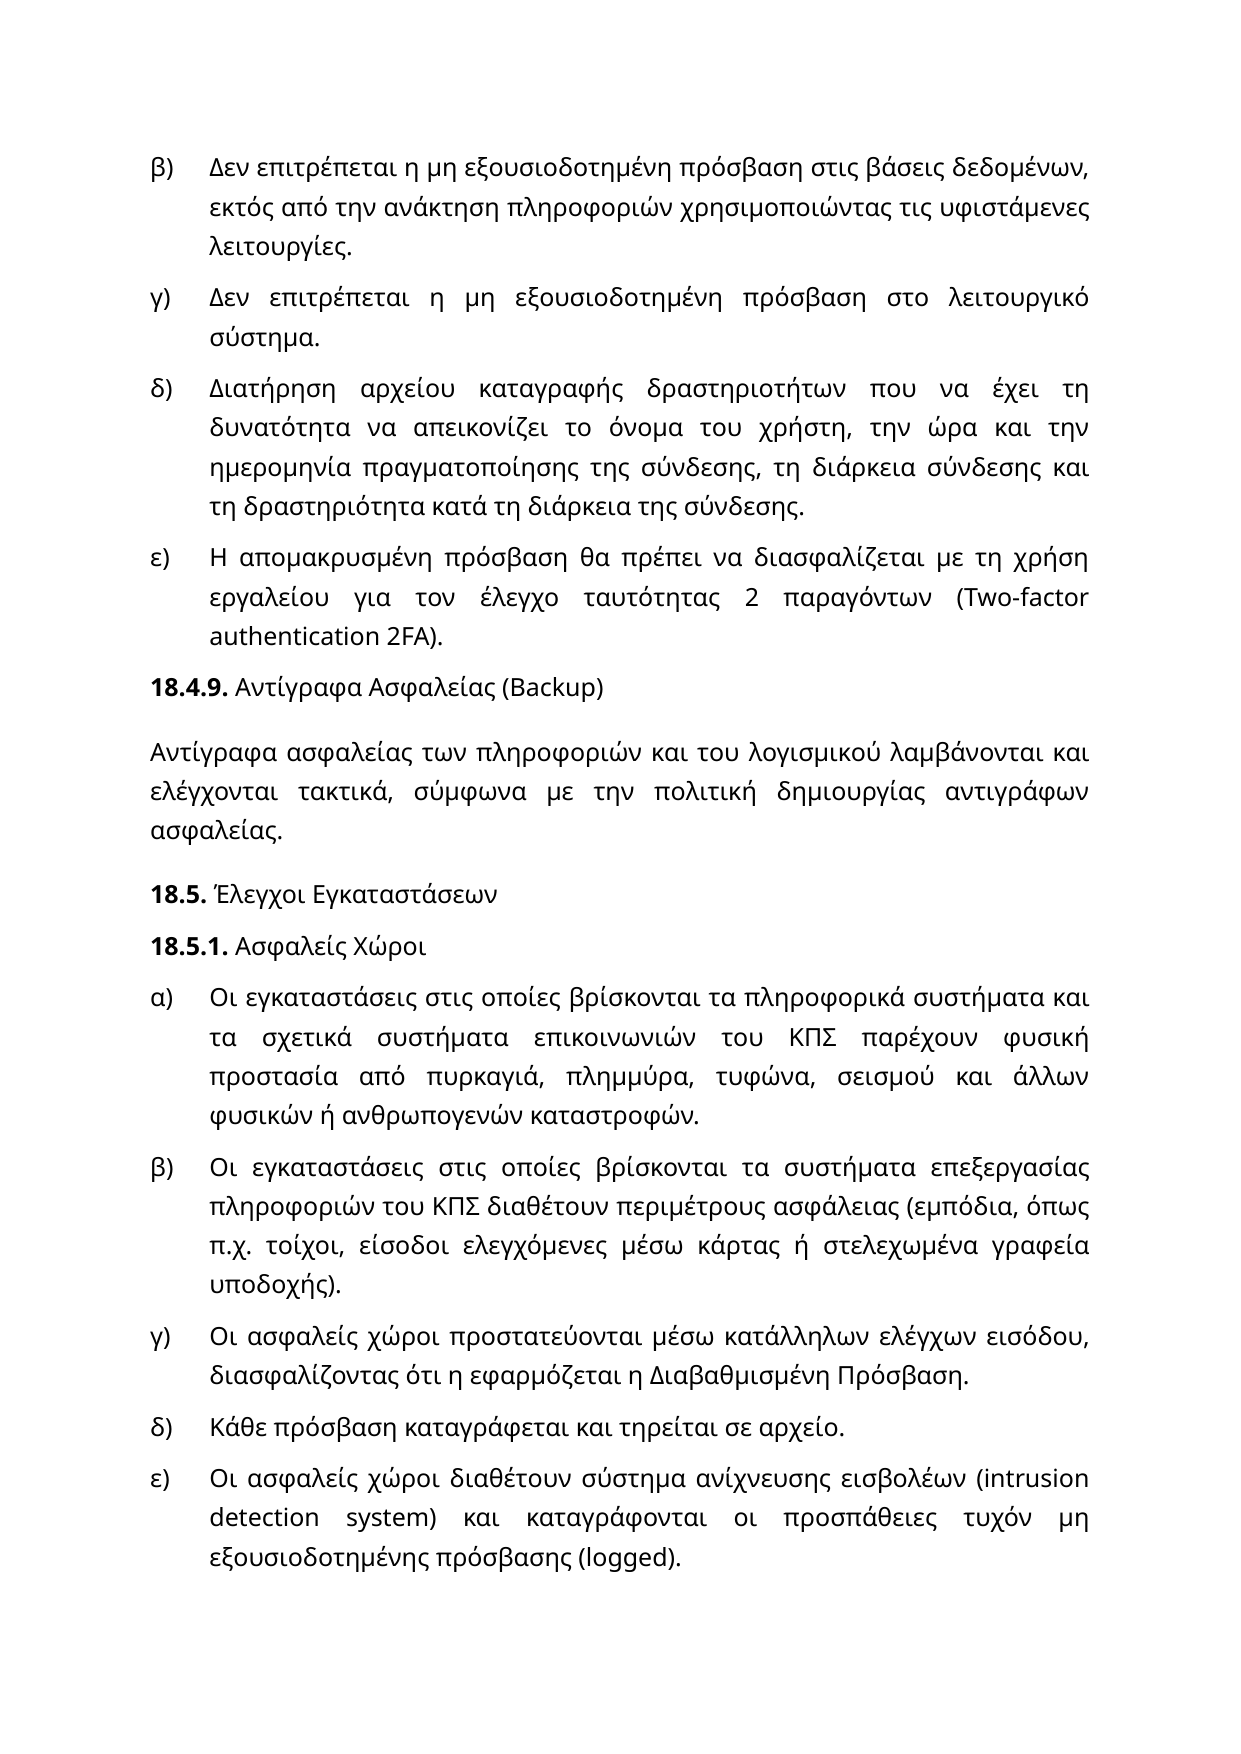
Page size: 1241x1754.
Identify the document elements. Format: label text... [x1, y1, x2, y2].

list δ) Κάθε πρόσβαση καταγράφεται και τηρείται σε αρχείο. [150, 1409, 1090, 1443]
list β) Οι εγκαταστάσεις στις οποίες βρίσκονται τα συστήματα επεξεργασίας πληροφοριών του ΚΠΣ διαθέτουν περιμέτρους ασφάλειας (εμπόδια, όπως π.χ. τοίχοι, είσοδοι ελεγχόμενες μέσω κάρτας ή στελεχωμένα γραφεία υποδοχής). [150, 1149, 1090, 1301]
text 18.5.1. Ασφαλείς Χώροι [150, 928, 1090, 962]
text 18.4.9. Αντίγραφα Ασφαλείας (Backup) [150, 670, 1090, 704]
list γ) Δεν επιτρέπεται η μη εξουσιοδοτημένη πρόσβαση στο λειτουργικό σύστημα. [150, 280, 1090, 353]
list δ) Διατήρηση αρχείου καταγραφής δραστηριοτήτων που να έχει τη δυνατότητα να απεικονίζει το όνομα του χρήστη, την ώρα και την ημερομηνία πραγματοποίησης της σύνδεσης, τη διάρκεια σύνδεσης και τη δραστηριότητα κατά τη διάρκεια της σύνδεσης. [150, 371, 1090, 522]
list β) Δεν επιτρέπεται η μη εξουσιοδοτημένη πρόσβαση στις βάσεις δεδομένων, εκτός από την ανάκτηση πληροφοριών χρησιμοποιώντας τις υφιστάμενες λειτουργίες. [150, 150, 1090, 262]
list ε) Η απομακρυσμένη πρόσβαση θα πρέπει να διασφαλίζεται με τη χρήση εργαλείου για τον έλεγχο ταυτότητας 2 παραγόντων (Two-factor authentication 2FA). [150, 540, 1090, 652]
list ε) Οι ασφαλείς χώροι διαθέτουν σύστημα ανίχνευσης εισβολέων (intrusion detection system) και καταγράφονται οι προσπάθειες τυχόν μη εξουσιοδοτημένης πρόσβασης (logged). [150, 1461, 1090, 1573]
text Αντίγραφα ασφαλείας των πληροφοριών και του λογισμικού λαμβάνονται και ελέγχονται τακτικά, σύμφωνα με την πολιτική δημιουργίας αντιγράφων ασφαλείας. [150, 734, 1090, 847]
text 18.5. Έλεγχοι Εγκαταστάσεων [150, 877, 1090, 911]
list γ) Οι ασφαλείς χώροι προστατεύονται μέσω κατάλληλων ελέγχων εισόδου, διασφαλίζοντας ότι η εφαρμόζεται η Διαβαθμισμένη Πρόσβαση. [150, 1318, 1090, 1392]
list α) Οι εγκαταστάσεις στις οποίες βρίσκονται τα πληροφορικά συστήματα και τα σχετικά συστήματα επικοινωνιών του ΚΠΣ παρέχουν φυσική προστασία από πυρκαγιά, πλημμύρα, τυφώνα, σεισμού και άλλων φυσικών ή ανθρωπογενών καταστροφών. [150, 980, 1090, 1132]
